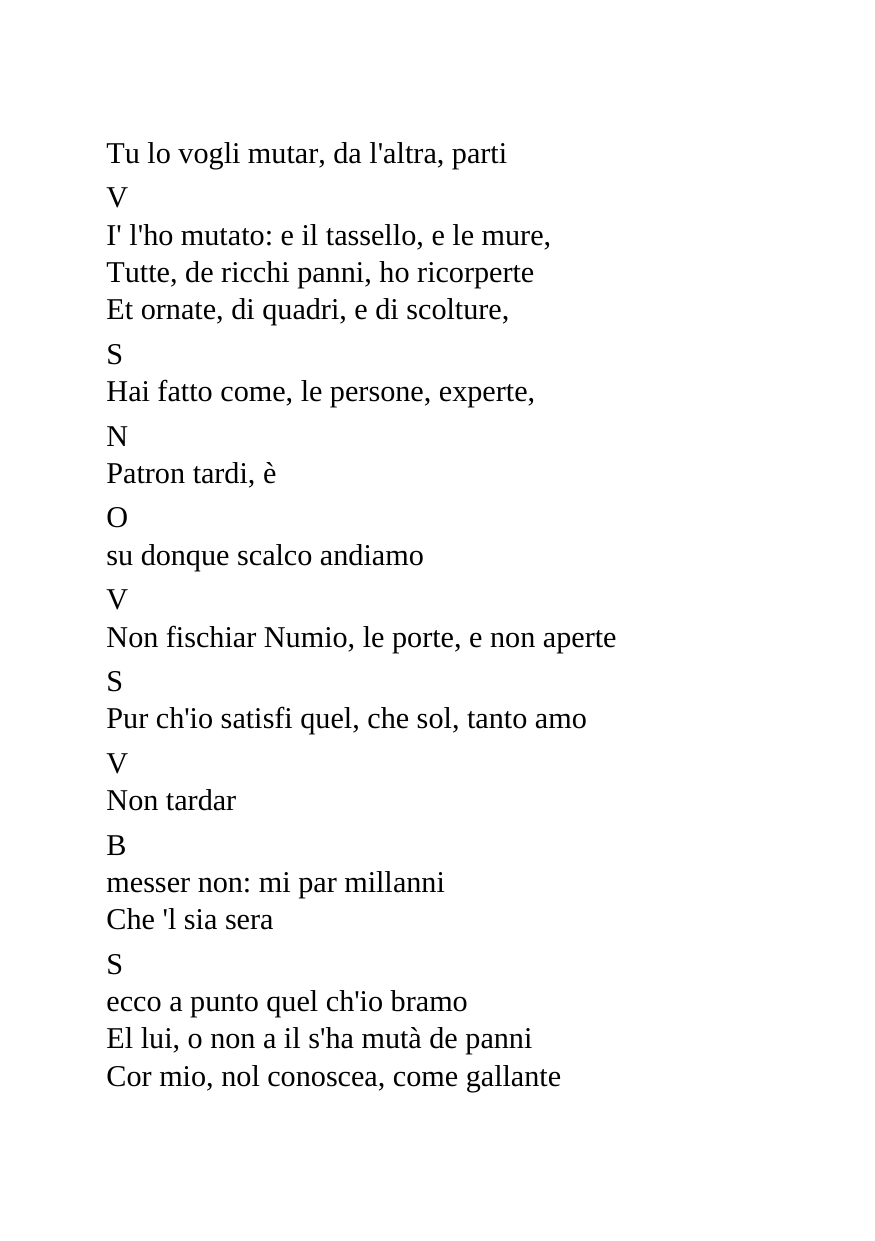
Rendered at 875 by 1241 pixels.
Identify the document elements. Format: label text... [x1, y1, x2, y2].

text su donque scalco andiamo [106, 537, 768, 572]
text Tu lo vogli mutar, da l'altra, parti [106, 135, 768, 170]
text Tutte, de ricchi panni, ho ricorperte [106, 254, 768, 289]
text V [106, 180, 768, 214]
text B [106, 827, 768, 862]
text S [106, 663, 768, 698]
text Et ornate, di quadri, e di scolture, [106, 291, 768, 326]
text Hai fatto come, le persone, experte, [106, 373, 768, 408]
text Non tardar [106, 782, 768, 817]
text Che 'l sia sera [106, 902, 768, 936]
text S [106, 946, 768, 981]
text Cor mio, nol conoscea, come gallante [106, 1058, 768, 1092]
text Non fischiar Numio, le porte, e non aperte [106, 619, 768, 653]
text S [106, 336, 768, 371]
text O [106, 500, 768, 534]
text Pur ch'io satisfi quel, che sol, tanto amo [106, 701, 768, 735]
text Patron tardi, è [106, 455, 768, 490]
text I' l'ho mutato: e il tassello, e le mure, [106, 217, 768, 252]
text V [106, 582, 768, 616]
text El lui, o non a il s'ha mutà de panni [106, 1021, 768, 1055]
text messer non: mi par millanni [106, 864, 768, 899]
text N [106, 418, 768, 452]
text ecco a punto quel ch'io bramo [106, 983, 768, 1018]
text V [106, 745, 768, 780]
